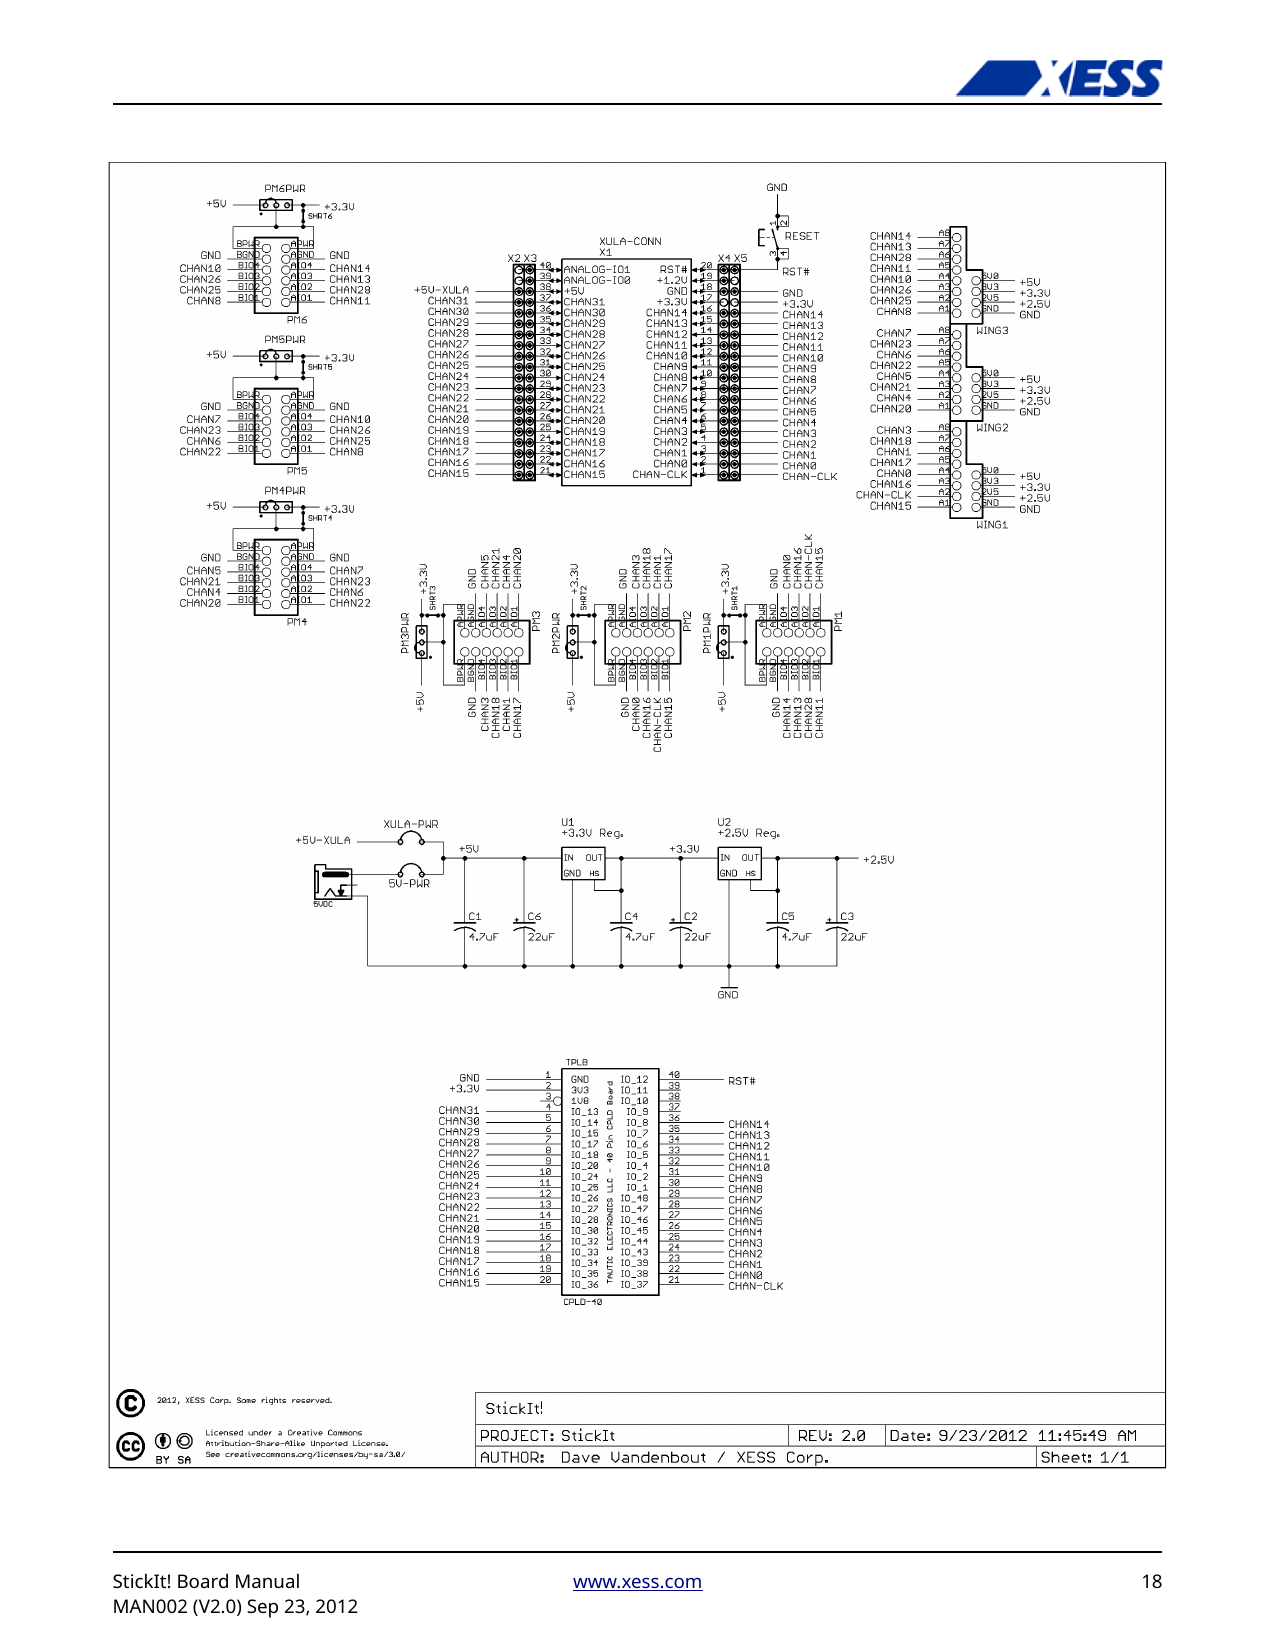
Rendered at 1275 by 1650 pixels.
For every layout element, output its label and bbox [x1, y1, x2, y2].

picture [955, 60, 1163, 97]
picture [108, 162, 1167, 1469]
